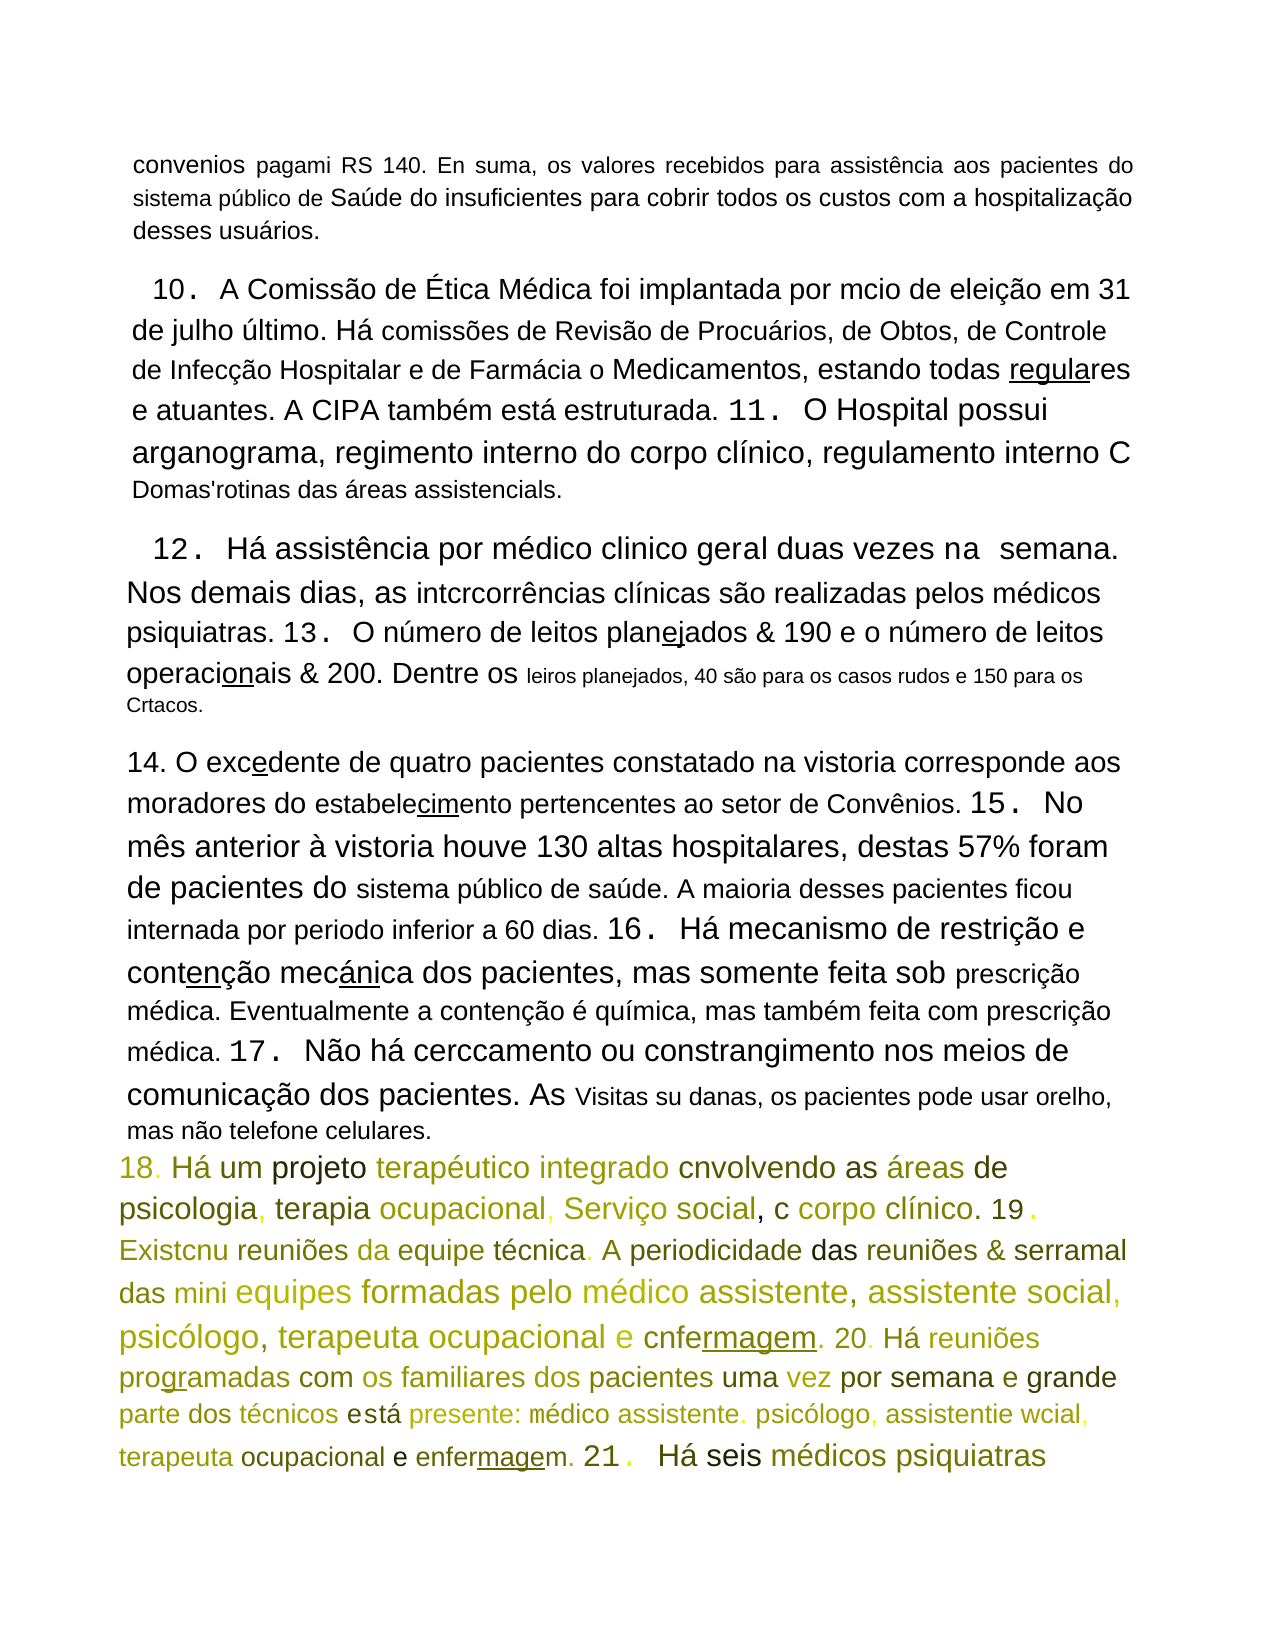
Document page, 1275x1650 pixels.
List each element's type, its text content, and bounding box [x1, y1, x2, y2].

text 10. A Comissão de Ética Médica foi implantada por mcio de eleição em 31 de julho último. Há comissões de Revisão de Procuários, de Obtos, de Controle de Infecção Hospitalar e de Farmácia o Medicamentos, estando todas regulares e atuantes. A CIPA também está estruturada. 11. O Hospital possui arganograma, regimento interno do corpo clínico, regulamento interno C Domas'rotinas das áreas assistencials. [132, 272, 1135, 503]
text convenios pagami RS 140. En suma, os valores recebidos para assistência aos pacientes do sistema público de Saúde do insuficientes para cobrir todos os custos com a hospitalização desses usuários. [133, 150, 1134, 245]
text 12. Há assistência por médico clinico geral duas vezes na semana. Nos demais dias, as intcrcorrências clínicas são realizadas pelos médicos psiquiatras. 13. O número de leitos planejados & 190 e o número de leitos operacionais & 200. Dentre os leiros planejados, 40 são para os casos rudos e 150 para os Crtacos. [126, 530, 1145, 717]
text 14. O excedente de quatro pacientes constatado na vistoria corresponde aos moradores do estabelecimento pertencentes ao setor de Convênios. 15. No mês anterior à vistoria houve 130 altas hospitalares, destas 57% foram de pacientes do sistema público de saúde. A maioria desses pacientes ficou internada por periodo inferior a 60 dias. 16. Há mecanismo de restrição e contenção mecánica dos pacientes, mas somente feita sob prescrição médica. Eventualmente a contenção é química, mas também feita com prescrição médica. 17. Não há cerccamento ou constrangimento nos meios de comunicação dos pacientes. As Visitas su danas, os pacientes pode usar orelho, mas não telefone celulares. [127, 745, 1149, 1145]
text 18. Há um projeto terapéutico integrado cnvolvendo as áreas de psicologia, terapia ocupacional, Serviço social, c corpo clínico. 19. Existcnu reuniões da equipe técnica. A periodicidade das reuniões & serramal das mini equipes formadas pelo médico assistente, assistente social, psicólogo, terapeuta ocupacional e cnfermagem. 20. Há reuniões programadas com os familiares dos pacientes uma vez por semana e grande parte dos técnicos está presente: médico assistente. psicólogo, assistentie wcial, terapeuta ocupacional e enfermagem. 21. Há seis médicos psiquiatras [118, 1149, 1145, 1476]
